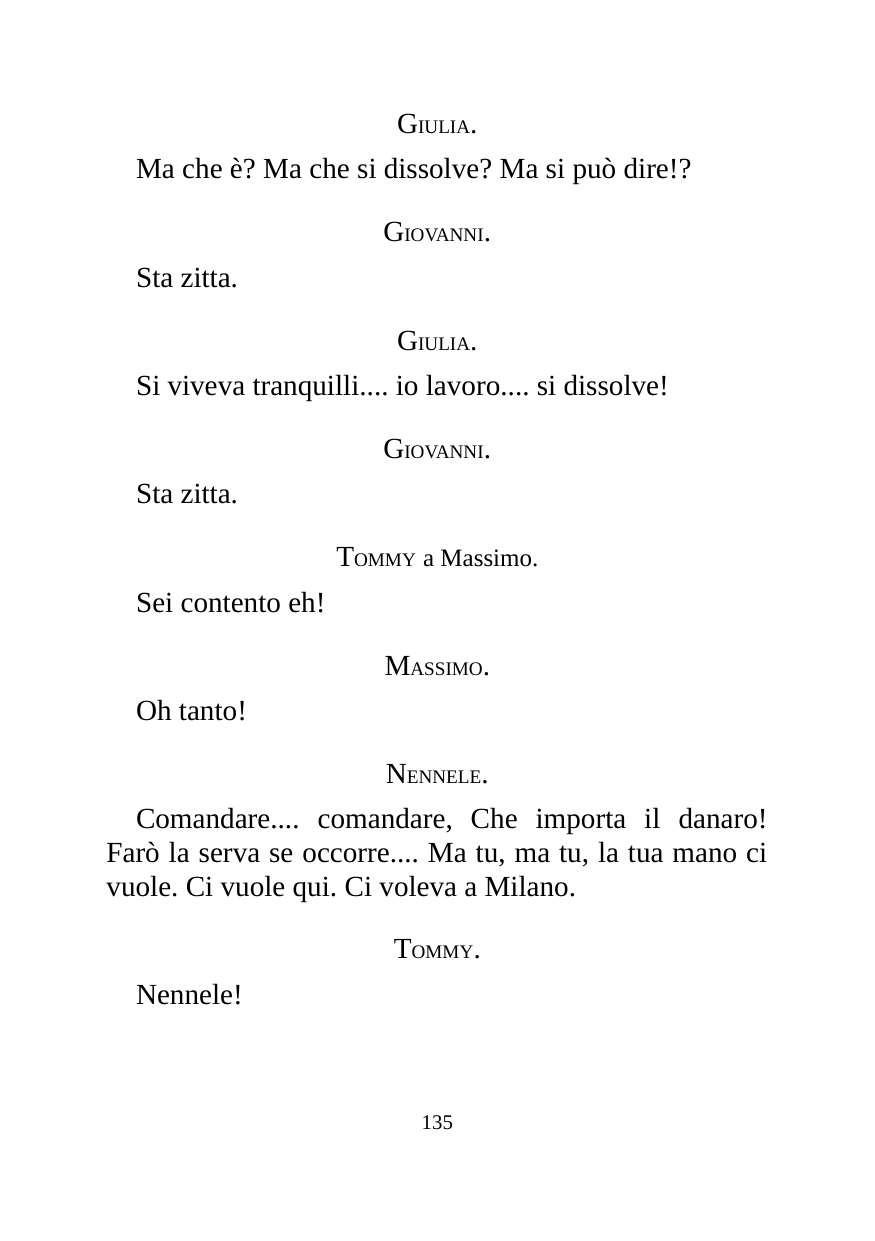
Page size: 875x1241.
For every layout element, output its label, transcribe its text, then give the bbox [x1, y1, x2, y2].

text Massimo. [106, 648, 768, 681]
text Nennele! [106, 977, 768, 1011]
text Giovanni. [106, 431, 768, 465]
text Si viveva tranquilli.... io lavoro.... si dissolve! [106, 368, 768, 402]
text Giovanni. [106, 214, 768, 248]
text Sta zitta. [106, 477, 768, 510]
text Oh tanto! [106, 693, 768, 727]
text Giulia. [106, 106, 768, 140]
text Ma che è? Ma che si dissolve? Ma si può dire!? [106, 152, 768, 185]
text Giulia. [106, 323, 768, 356]
text Comandare.... comandare, Che importa il danaro! Farò la serva se occorre.... Ma tu, ma tu, la tua mano ci vuole. Ci vuole qui. Ci voleva a Milano. [106, 802, 768, 902]
text Sei contento eh! [106, 585, 768, 618]
text Nennele. [106, 756, 768, 790]
text Tommy. [106, 932, 768, 965]
text Sta zitta. [106, 260, 768, 293]
text Tommy a Massimo. [106, 539, 768, 573]
